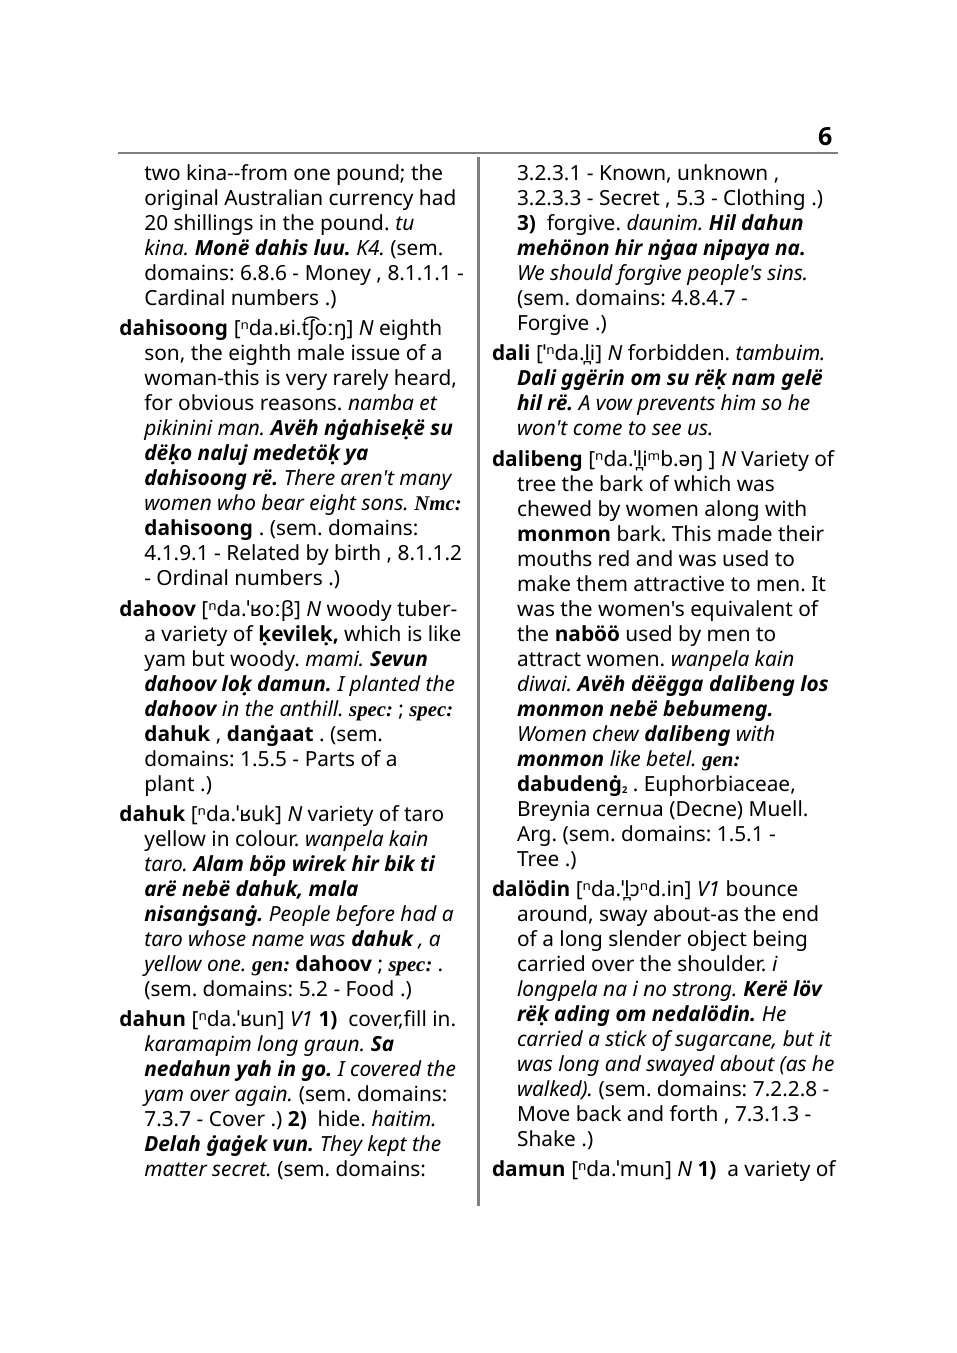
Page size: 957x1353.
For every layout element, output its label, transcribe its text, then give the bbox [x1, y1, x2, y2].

text damun [ⁿda.ˈmun] N 1) a variety of [492, 1153, 837, 1186]
text dahoov [ⁿda.ˈʁoːβ] N woody tuber-a variety of ḳevileḳ, which is like yam but woody. mami. Sevun dahoov loḳ damun. I planted the dahoov in the anthill. spec: ; spec: dahuk , danġaat . (sem. domains: 1.5.5 - Parts of a plant .) [119, 593, 465, 798]
text dahuk [ⁿda.ˈʁuk] N variety of taro yellow in colour. wanpela kain taro. Alam böp wirek hir bik ti arë nebë dahuk, mala nisanġsanġ. People before had a taro whose name was dahuk , a yellow one. gen: dahoov ; spec: . (sem. domains: 5.2 - Food .) [119, 798, 465, 1003]
text dali [ˈⁿda.l̪i] N forbidden. tambuim. Dali ggërin om su rëḳ nam gelë hil rë. A vow prevents him so he won't come to see us. [492, 338, 837, 443]
text dahisoong [ⁿda.ʁi.t͡ʃoːŋ] N eighth son, the eighth male issue of a woman-this is very rarely heard, for obvious reasons. namba et pikinini man. Avëh nġahiseḳë su dëḳo naluj medetöḳ ya dahisoong rë. There aren't many women who bear eight sons. Nmc: dahisoong . (sem. domains: 4.1.9.1 - Related by birth , 8.1.1.2 - Ordinal numbers .) [119, 313, 465, 593]
text dalibeng [ⁿda.ˈl̪iᵐb.əŋ ] N Variety of tree the bark of which was chewed by women along with monmon bark. This made their mouths red and was used to make them attractive to men. It was the women's equivalent of the naböö used by men to attract women. wanpela kain diwai. Avëh dëëgga dalibeng los monmon nebë bebumeng. Women chew dalibeng with monmon like betel. gen: dabudenġ2 . Euphorbiaceae, Breynia cernua (Decne) Muell. Arg. (sem. domains: 1.5.1 - Tree .) [492, 443, 837, 873]
text dalödin [ⁿda.ˈl̪ɔⁿd.in] V1 bounce around, sway about-as the end of a long slender object being carried over the shoulder. i longpela na i no strong. Kerë löv rëḳ ading om nedalödin. He carried a stick of sugarcane, but it was long and swayed about (as he walked). (sem. domains: 7.2.2.8 - Move back and forth , 7.3.1.3 - Shake .) [492, 873, 837, 1153]
text dahun [ⁿda.ˈʁun] V1 1) cover,fill in. karamapim long graun. Sa nedahun yah in go. I covered the yam over again. (sem. domains: 7.3.7 - Cover .) 2) hide. haitim. Delah ġaġek vun. They kept the matter secret. (sem. domains: [119, 1003, 465, 1186]
text 3.2.3.1 - Known, unknown , 3.2.3.3 - Secret , 5.3 - Clothing .) 3) forgive. daunim. Hil dahun mehönon hir nġaa nipaya na. We should forgive people's sins. (sem. domains: 4.8.4.7 - Forgive .) [492, 159, 837, 338]
text two kina--from one pound; the original Australian currency had 20 shillings in the pound. tu kina. Monë dahis luu. K4. (sem. domains: 6.8.6 - Money , 8.1.1.1 - Cardinal numbers .) [119, 159, 465, 313]
